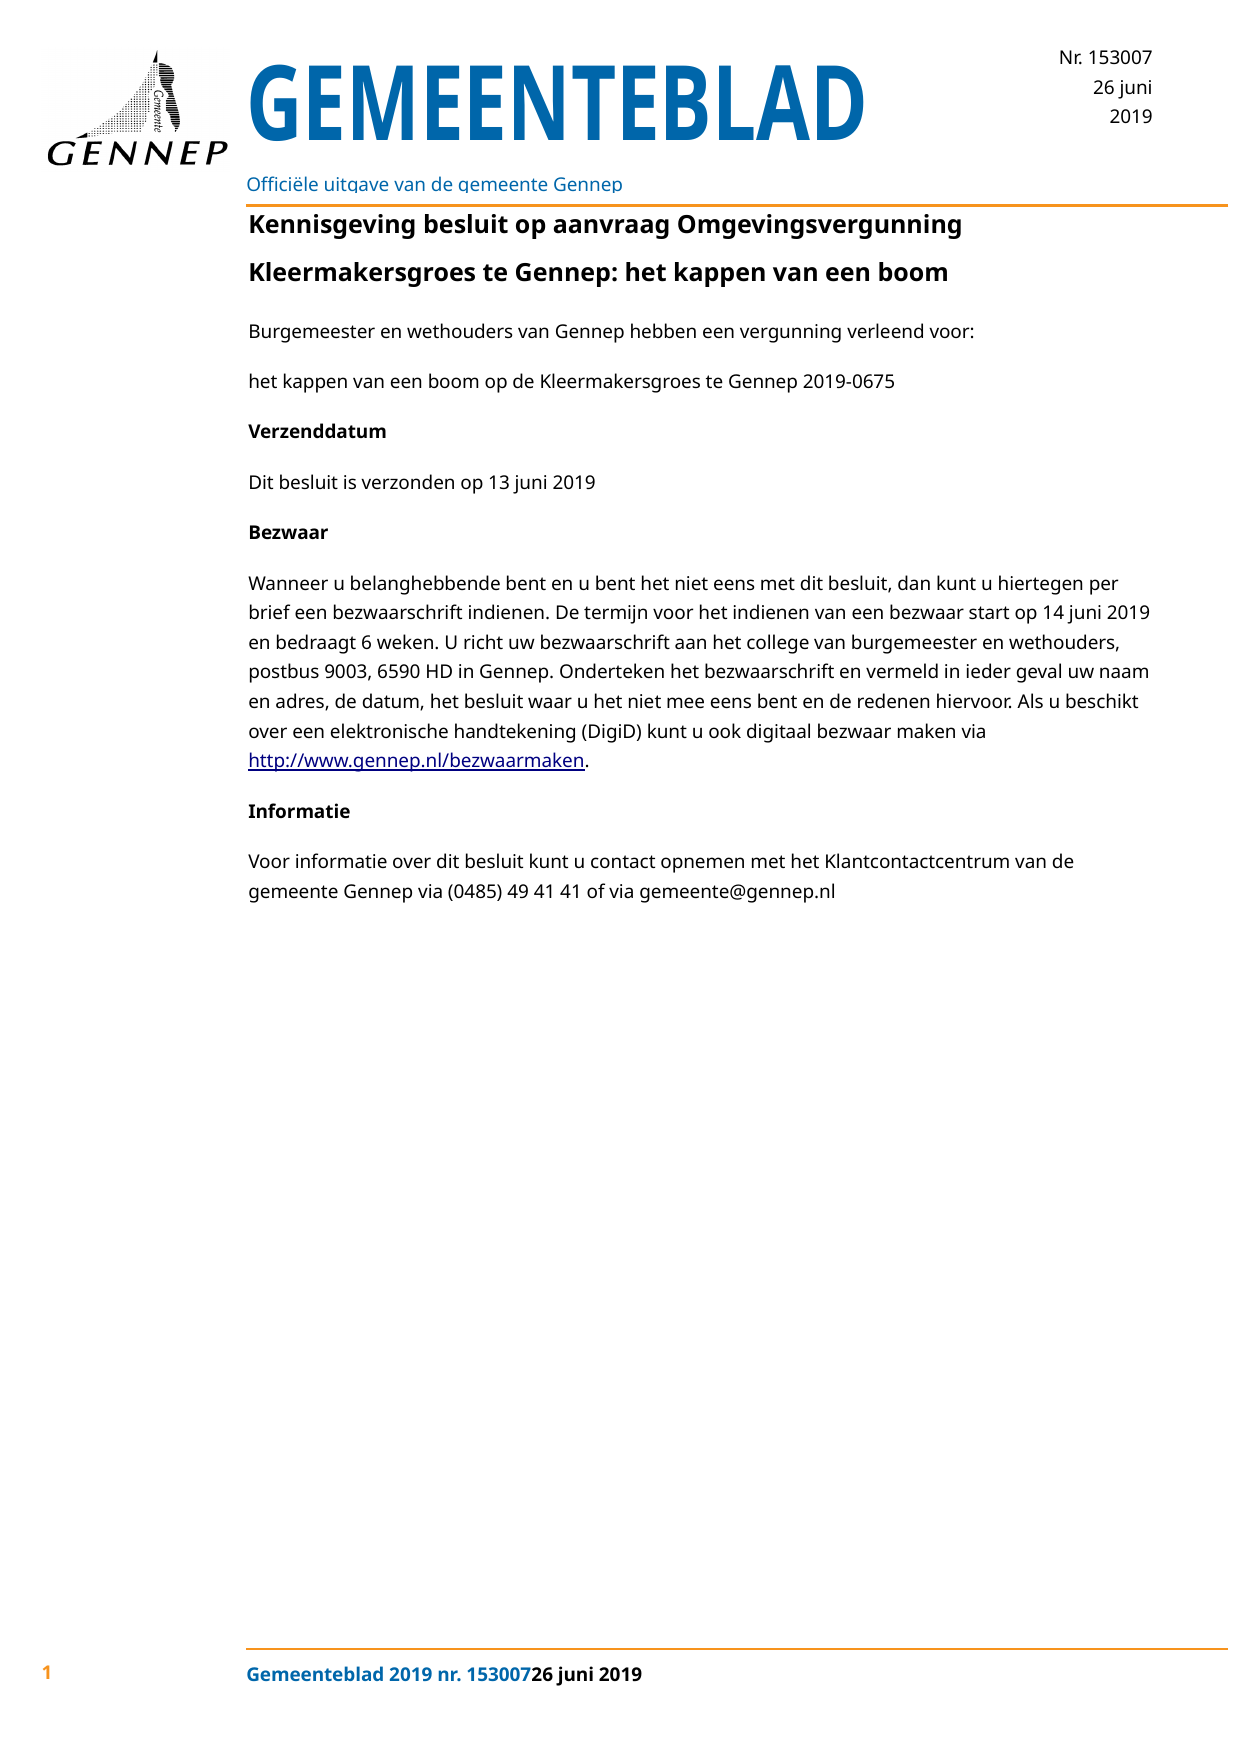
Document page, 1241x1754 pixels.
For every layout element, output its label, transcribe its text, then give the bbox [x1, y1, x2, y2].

text Voor informatie over dit besluit kunt u contact opnemen met het Klantcontactcentrum van de gemeente Gennep via (0485) 49 41 41 of via gemeente@gennep.nl [248, 848, 1152, 904]
text Kennisgeving besluit op aanvraag Omgevingsvergunning Kleermakersgroes te Gennep: het kappen van een boom [248, 207, 1152, 288]
picture [41, 47, 231, 172]
text Verzenddatum [248, 419, 1152, 444]
text Wanneer u belanghebbende bent en u bent het niet eens met dit besluit, dan kunt u hiertegen per brief een bezwaarschrift indienen. De termijn voor het indienen van een bezwaar start op 14 juni 2019 en bedraagt 6 weken. U richt uw bezwaarschrift aan het college van burgemeester en wethouders, postbus 9003, 6590 HD in Gennep. Onderteken het bezwaarschrift en vermeld in ieder geval uw naam en adres, de datum, het besluit waar u het niet mee eens bent en de redenen hiervoor. Als u beschikt over een elektronische handtekening (DigiD) kunt u ook digitaal bezwaar maken via http://www.gennep.nl/bezwaarmaken. [248, 570, 1152, 773]
text het kappen van een boom op de Kleermakersgroes te Gennep 2019-0675 [248, 368, 1152, 394]
text Bezwaar [248, 519, 1152, 545]
text Burgemeester en wethouders van Gennep hebben een vergunning verleend voor: [248, 318, 1152, 344]
text Informatie [248, 798, 1152, 824]
text Dit besluit is verzonden op 13 juni 2019 [248, 469, 1152, 495]
